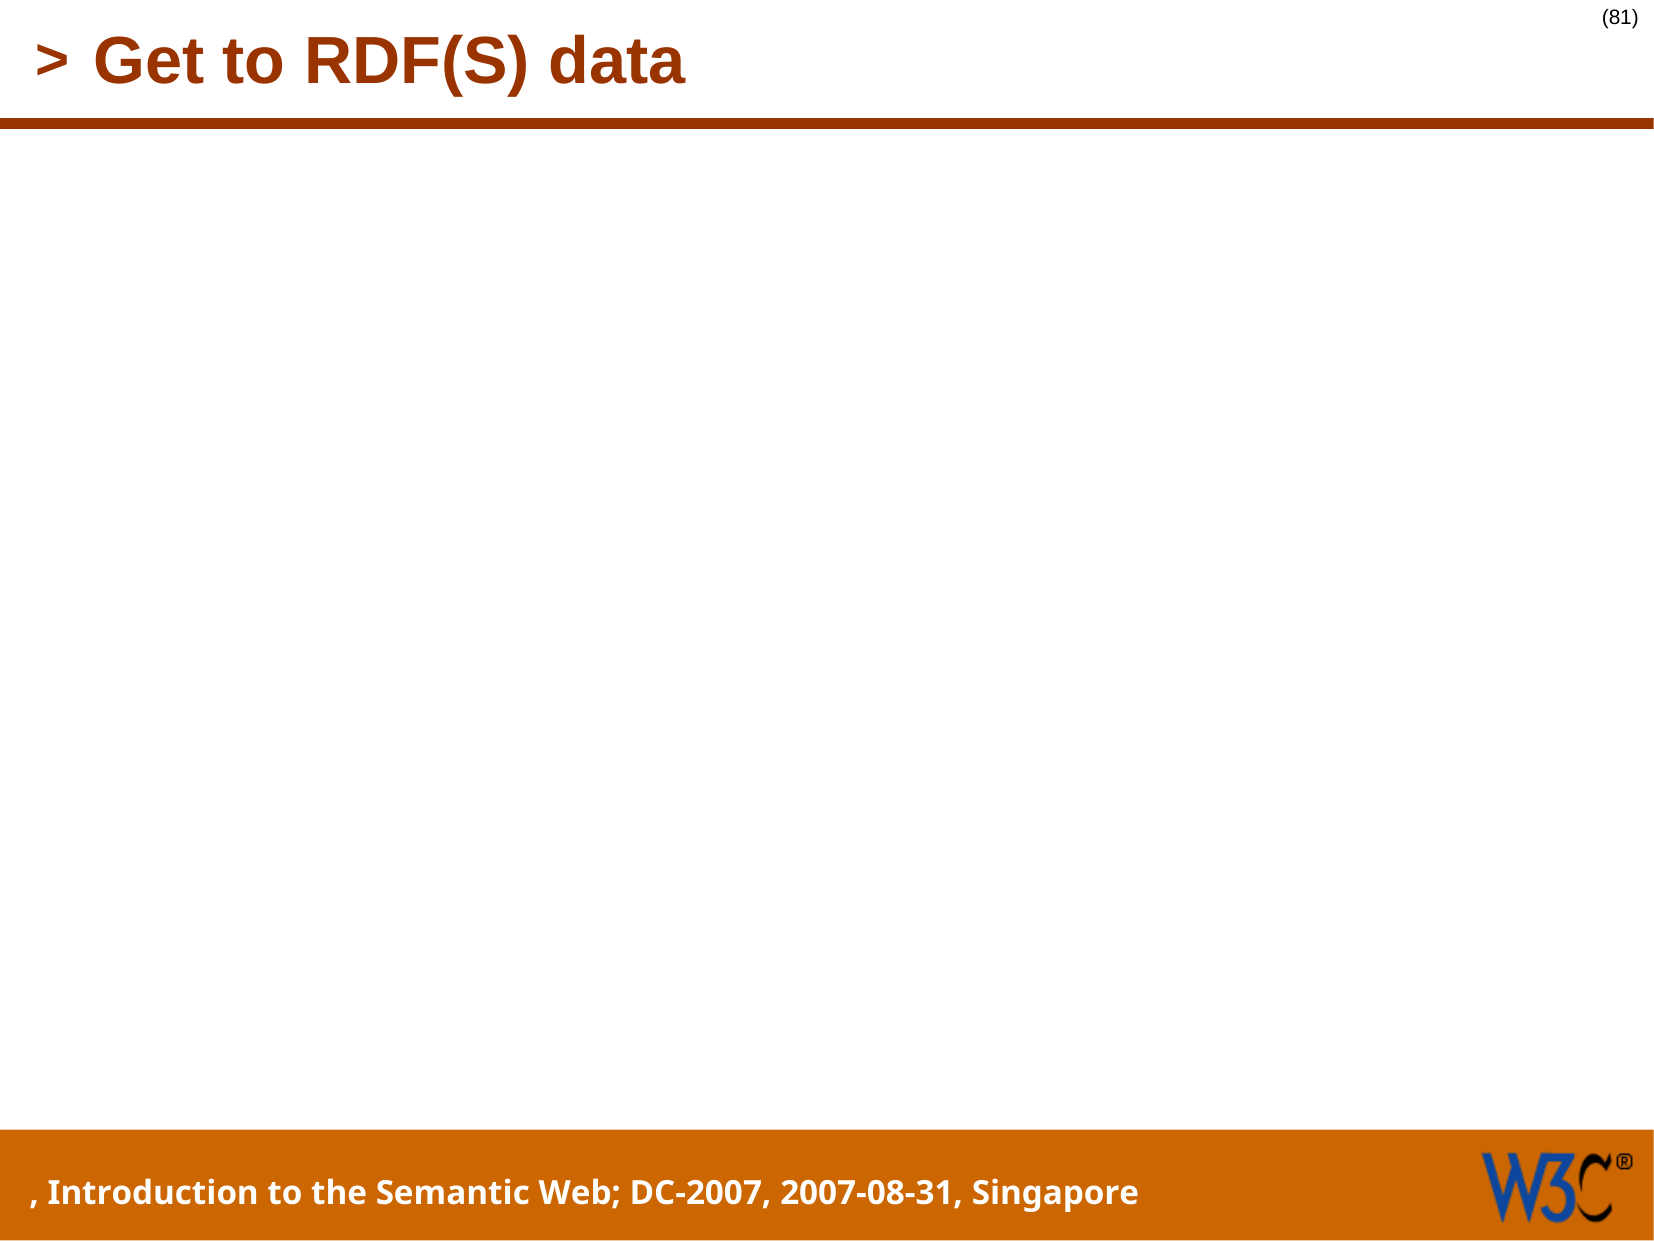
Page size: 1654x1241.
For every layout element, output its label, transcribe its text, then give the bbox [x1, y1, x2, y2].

picture [1477, 1149, 1639, 1228]
title Get to RDF(S) data [93, 7, 1493, 111]
